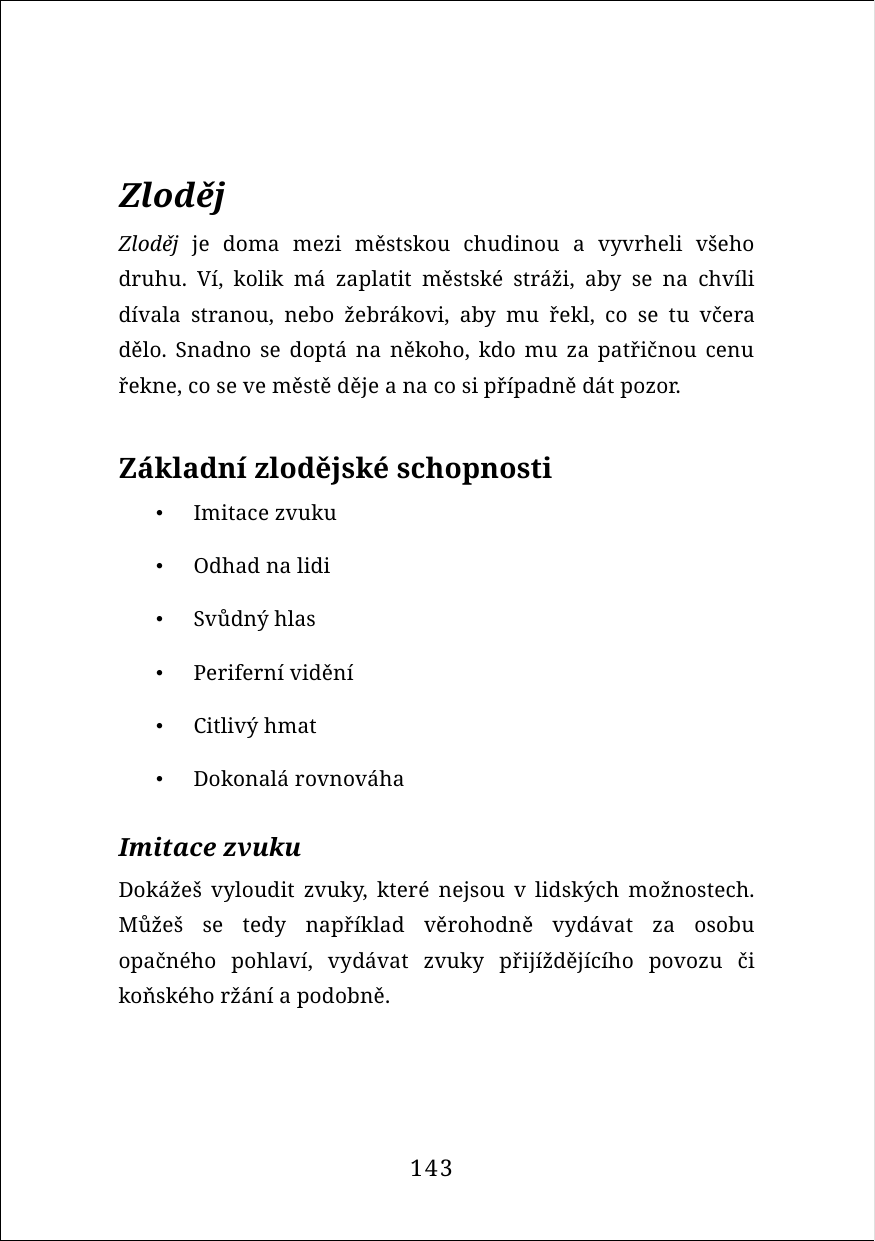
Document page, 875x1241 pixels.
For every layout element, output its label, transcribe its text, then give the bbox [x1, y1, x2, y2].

list Citlivý hmat [156, 711, 756, 739]
list Imitace zvuku [156, 498, 756, 526]
list Periferní vidění [156, 658, 756, 686]
subtitle Základní zlodějské schopnosti [118, 448, 756, 486]
list Svůdný hlas [156, 604, 756, 633]
text Dokážeš vyloudit zvuky, které nejsou v lidských možnostech. Můžeš se tedy například věrohodně vydávat za osobu opačného pohlaví, vydávat zvuky přijíždějícího povozu či koňského ržání a podobně. [118, 875, 756, 1010]
subtitle Imitace zvuku [118, 829, 756, 863]
subtitle Zloděj [118, 172, 756, 217]
text Zloděj je doma mezi městskou chudinou a vyvrheli všeho druhu. Ví, kolik má zaplatit městské stráži, aby se na chvíli dívala stranou, nebo žebrákovi, aby mu řekl, co se tu včera dělo. Snadno se doptá na někoho, kdo mu za patřičnou cenu řekne, co se ve městě děje a na co si případně dát pozor. [118, 229, 756, 399]
list Dokonalá rovnováha [156, 764, 756, 793]
list Odhad na lidi [156, 551, 756, 580]
